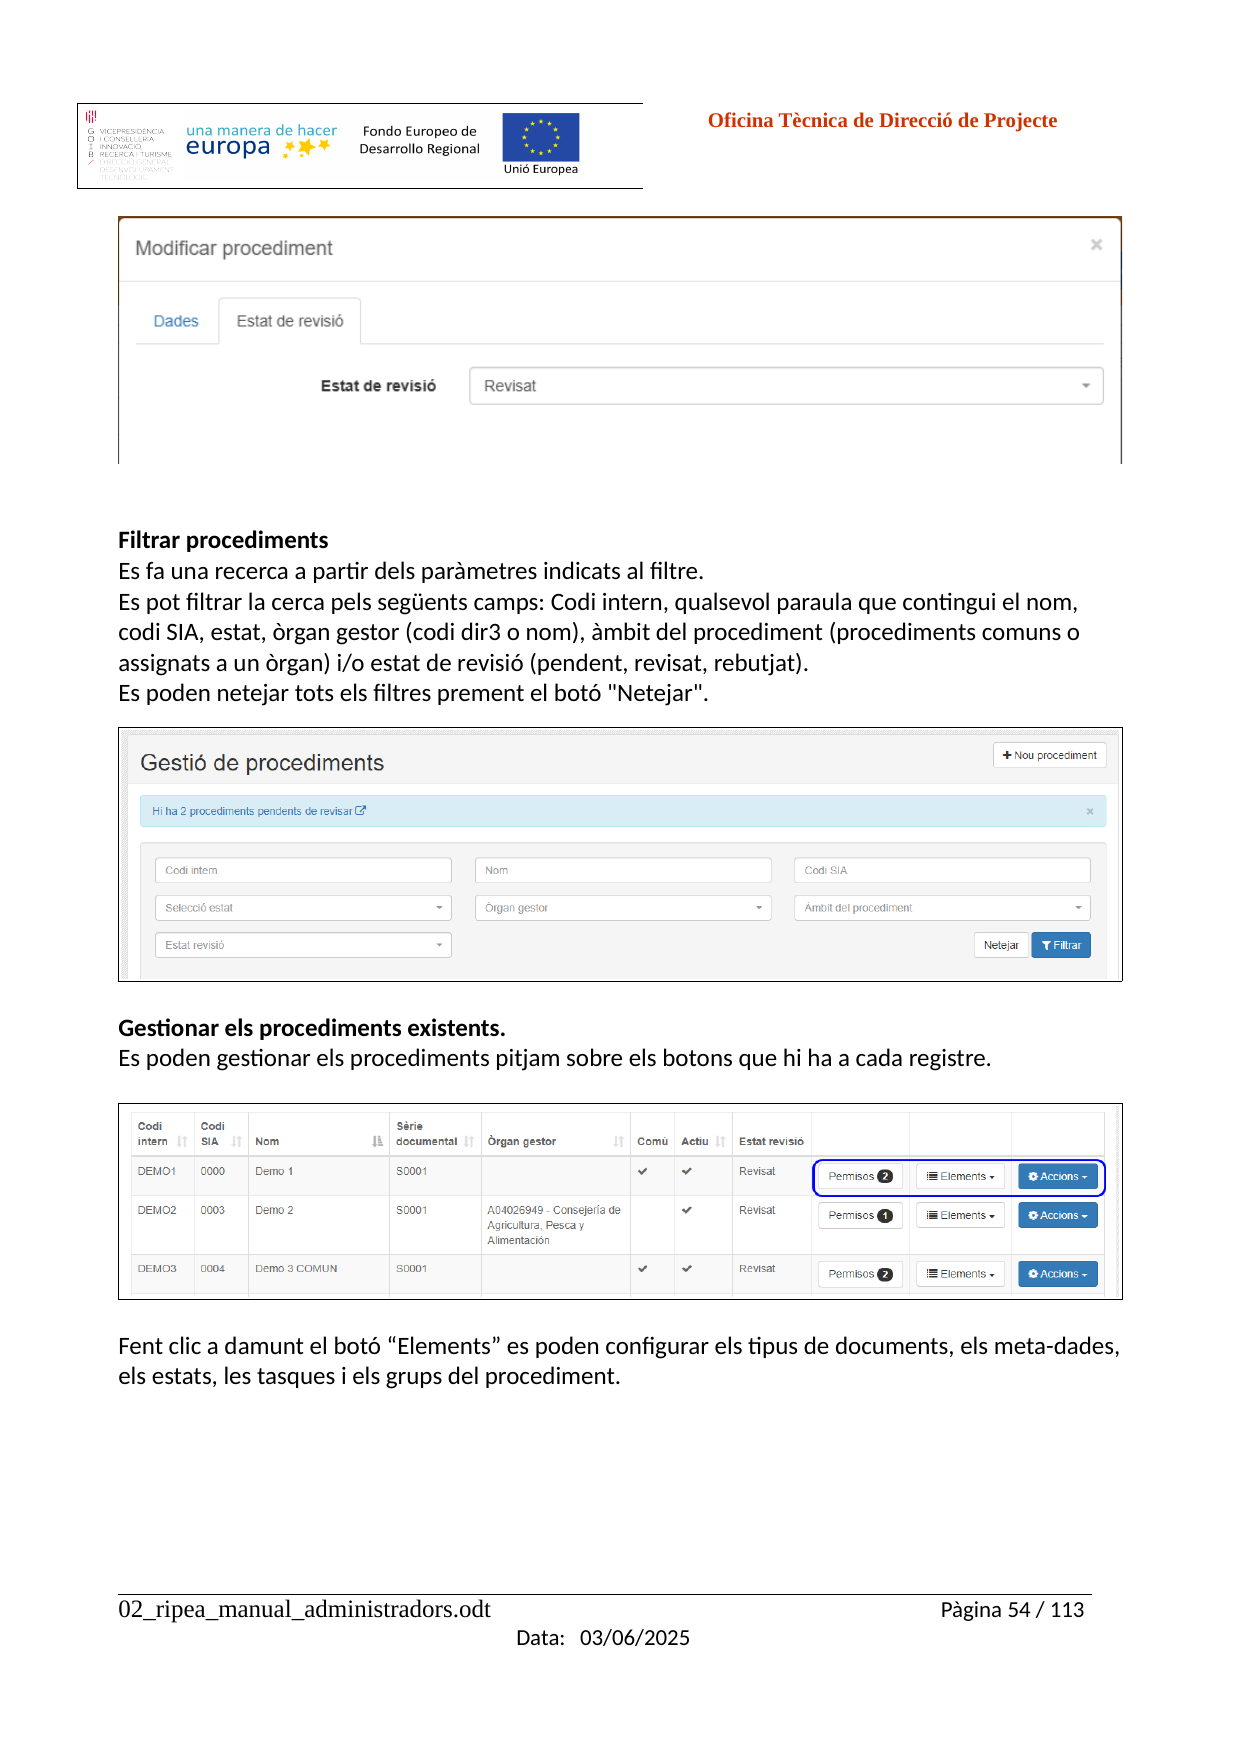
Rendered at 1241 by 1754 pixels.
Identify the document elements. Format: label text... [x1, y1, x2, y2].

picture [121, 1106, 1119, 1297]
text Es poden gestionar els procediments pitjam sobre els botons que hi ha a cada registre. [118, 1042, 1122, 1073]
text Gestionar els procediments existents. [118, 1012, 1122, 1042]
text Fent clic a damunt el botó “Elements” es poden configurar els tipus de documents, els meta-dades, els estats, les tasques i els grups del procediment. [118, 1330, 1122, 1391]
text Es poden netejar tots els filtres prement el botó "Netejar". [118, 677, 1122, 708]
text Es pot filtrar la cerca pels següents camps: Codi intern, qualsevol paraula que contingui el nom, codi SIA, estat, òrgan gestor (codi dir3 o nom), àmbit del procediment (procediments comuns o assignats a un òrgan) i/o estat de revisió (pendent, revisat, rebutjat). [118, 586, 1122, 677]
picture [82, 108, 178, 182]
text Es fa una recerca a partir dels paràmetres indicats al filtre. [118, 555, 1122, 586]
text Filtrar procediments [118, 525, 1122, 555]
picture [184, 108, 585, 182]
picture [118, 216, 1123, 464]
picture [121, 730, 1119, 979]
